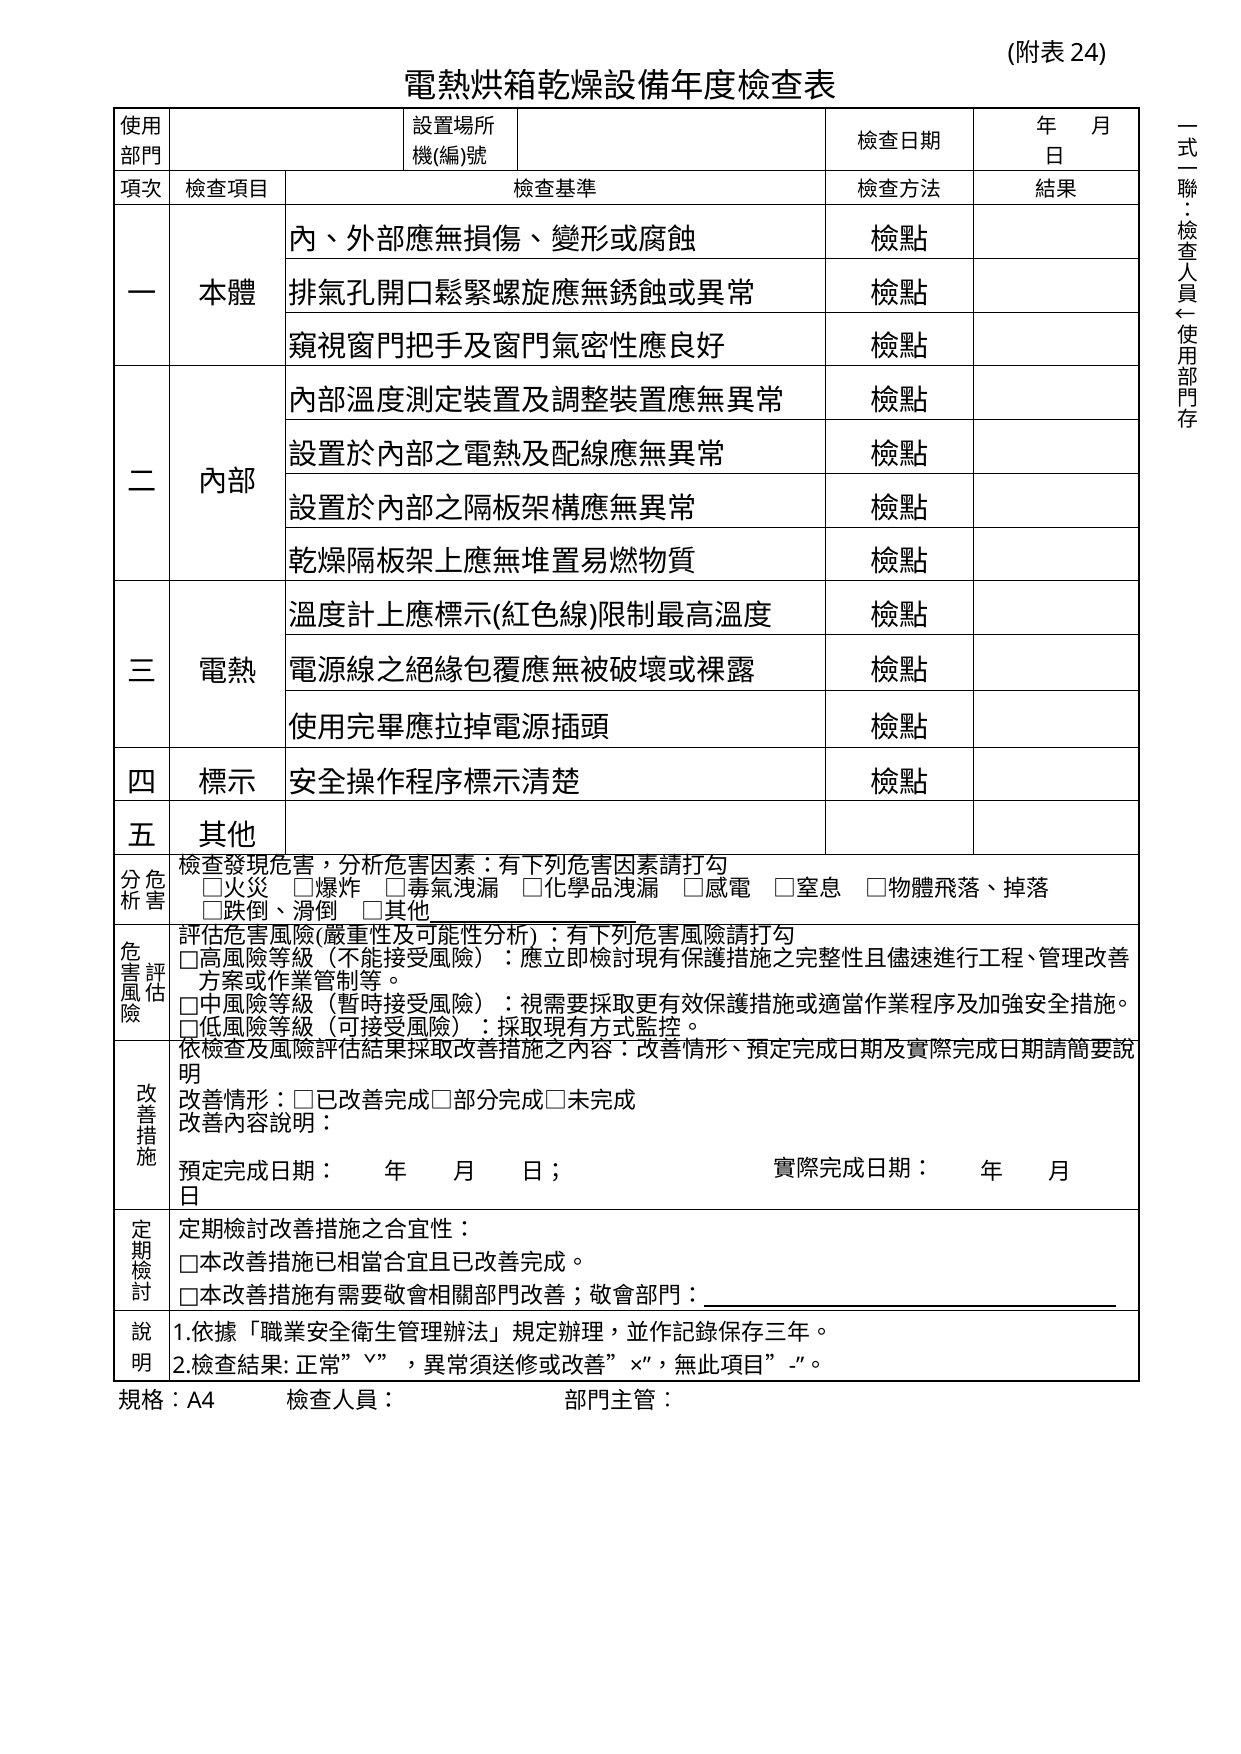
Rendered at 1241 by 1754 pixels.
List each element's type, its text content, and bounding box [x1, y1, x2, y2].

table_cell 檢點 [826, 205, 973, 258]
table_cell 其他 [170, 801, 285, 854]
table_cell 內部 [170, 366, 285, 580]
table_cell [974, 366, 1138, 419]
table_cell 內、外部應無損傷、變形或腐蝕 [286, 205, 825, 258]
table_cell 檢點 [826, 474, 973, 527]
table_cell 改善措施 [115, 1041, 169, 1209]
table_cell [974, 474, 1138, 527]
table_cell [974, 801, 1138, 854]
table_cell 二 [115, 366, 169, 580]
table_cell 項次 [115, 171, 169, 204]
text (附表24) [1007, 32, 1158, 66]
table_cell 電熱 [170, 581, 285, 747]
table_cell 危害分析 [115, 855, 169, 924]
table_cell 安全操作程序標示清楚 [286, 748, 825, 800]
table_cell [974, 581, 1138, 634]
table_cell [974, 420, 1138, 473]
table_cell 檢點 [826, 635, 973, 690]
table_cell 說 明 [115, 1311, 169, 1380]
text 規格︰A4 檢查人員： 部門主管︰ [118, 1382, 1122, 1416]
table_header [518, 109, 825, 170]
table_cell 檢點 [826, 581, 973, 634]
table_cell 五 [115, 801, 169, 854]
table_header [170, 109, 403, 170]
table_cell 檢點 [826, 366, 973, 419]
table_cell 本體 [170, 205, 285, 365]
table_header 年 月 日 [974, 109, 1138, 170]
table_cell [974, 205, 1138, 258]
table_cell 四 [115, 748, 169, 800]
table_cell 檢查項目 [170, 171, 285, 204]
table_header 設置場所 機(編)號 [404, 109, 517, 170]
table_cell [974, 748, 1138, 800]
table_cell 內部溫度測定裝置及調整裝置應無異常 [286, 366, 825, 419]
table_cell 設置於內部之隔板架構應無異常 [286, 474, 825, 527]
table_header 使用 部門 [115, 109, 169, 170]
table_cell [974, 635, 1138, 690]
table_cell 排氣孔開口鬆緊螺旋應無銹蝕或異常 [286, 259, 825, 312]
table_cell 檢查基準 [286, 171, 825, 204]
table_cell 使用完畢應拉掉電源插頭 [286, 691, 825, 747]
table_cell 評估 危害風險 [115, 925, 169, 1039]
table_cell 1.依據「職業安全衛生管理辦法」規定辦理，並作記錄保存三年。 2.檢查結果: 正常”ˇ”，異常須送修或改善”×”，無此項目”-”。 [170, 1311, 1138, 1380]
table_cell 檢點 [826, 259, 973, 312]
table_cell 定期檢討 [115, 1210, 169, 1310]
table_cell 電源線之絕緣包覆應無被破壞或裸露 [286, 635, 825, 690]
table_cell 設置於內部之電熱及配線應無異常 [286, 420, 825, 473]
table_cell [974, 313, 1138, 365]
text 電熱烘箱乾燥設備年度檢查表 [118, 59, 1122, 107]
table_cell 溫度計上應標示(紅色線)限制最高溫度 [286, 581, 825, 634]
table_cell [974, 528, 1138, 580]
table_cell 依檢查及風險評估結果採取改善措施之內容：改善情形、預定完成日期及實際完成日期請簡要說明 改善情形：□已改善完成□部分完成□未完成 改善內容說明： 預定完成日期： 年 月 日； 實際完成日期： 年 月 日 [170, 1041, 1138, 1209]
table_cell 一 [115, 205, 169, 365]
table_cell [974, 691, 1138, 747]
table_cell 標示 [170, 748, 285, 800]
table_cell 檢查發現危害，分析危害因素：有下列危害因素請打勾 □火災 □爆炸 □毒氣洩漏 □化學品洩漏 □感電 □窒息 □物體飛落、掉落 □跌倒、滑倒 □其他 [170, 855, 1138, 924]
table_cell 檢點 [826, 420, 973, 473]
table_cell 定期檢討改善措施之合宜性： □本改善措施已相當合宜且已改善完成。 □本改善措施有需要敬會相關部門改善；敬會部門： [170, 1210, 1138, 1310]
table_cell 乾燥隔板架上應無堆置易燃物質 [286, 528, 825, 580]
table_cell 檢點 [826, 748, 973, 800]
table_cell 檢點 [826, 528, 973, 580]
table_header 檢查日期 [826, 109, 973, 170]
table_cell 檢點 [826, 313, 973, 365]
table_cell 評估危害風險(嚴重性及可能性分析) ：有下列危害風險請打勾 □高風險等級（不能接受風險）：應立即檢討現有保護措施之完整性且儘速進行工程、管理改善方案或作業管制等。 □中風險等級（暫時接受風險）：視需要採取更有效保護措施或適當作業程序及加強安全措施。 □低風險等級（可接受風險）：採取現有方式監控。 [170, 925, 1138, 1039]
table_cell 三 [115, 581, 169, 747]
table_cell [826, 801, 973, 854]
table_cell 檢點 [826, 691, 973, 747]
table_cell 檢查方法 [826, 171, 973, 204]
table_cell [286, 801, 825, 854]
table_cell 窺視窗門把手及窗門氣密性應良好 [286, 313, 825, 365]
table_cell 結果 [974, 171, 1138, 204]
table_cell [974, 259, 1138, 312]
